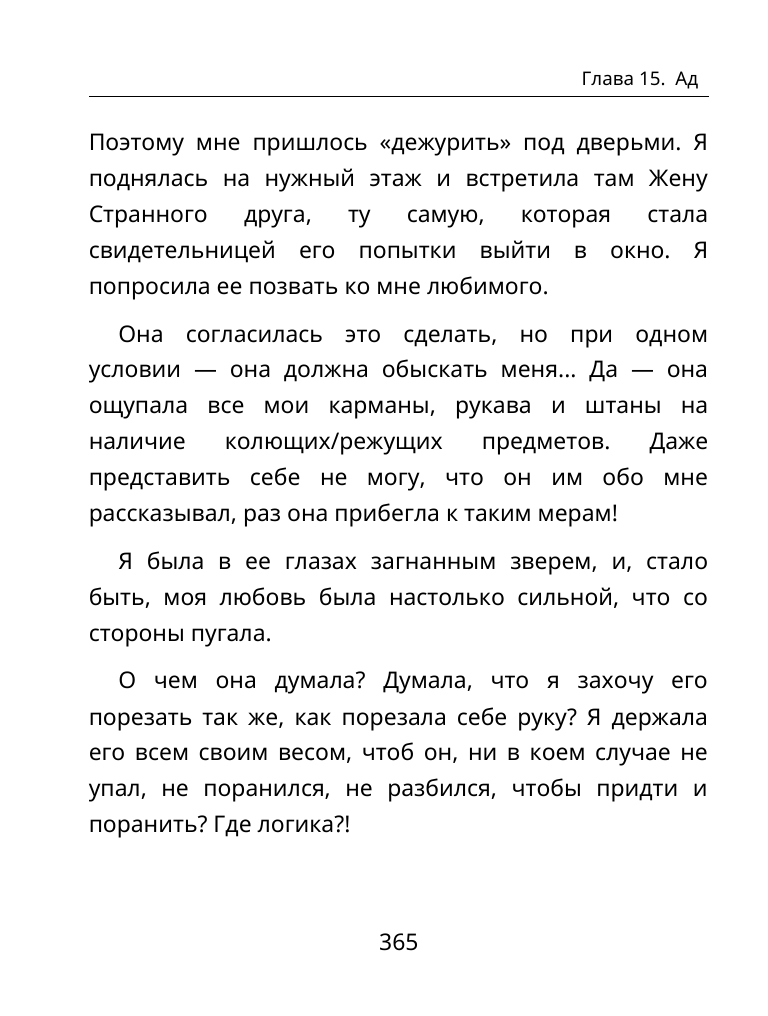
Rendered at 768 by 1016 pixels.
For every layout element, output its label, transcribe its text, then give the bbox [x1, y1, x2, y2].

text Я была в ее глазах загнанным зверем, и, стало быть, моя любовь была настолько сильной, что со стороны пугала. [88, 545, 709, 648]
text Поэтому мне пришлось «дежурить» под дверьми. Я поднялась на нужный этаж и встретила там Жену Странного друга, ту самую, которая стала свидетельницей его попытки выйти в окно. Я попросила ее позвать ко мне любимого. [88, 126, 709, 301]
text О чем она думала? Думала, что я захочу его порезать так же, как порезала себе руку? Я держала его всем своим весом, чтоб он, ни в коем случае не упал, не поранился, не разбился, чтобы придти и поранить? Где логика?! [88, 664, 709, 839]
text Она согласилась это сделать, но при одном условии — она должна обыскать меня... Да — она ощупала все мои карманы, рукава и штаны на наличие колющих/режущих предметов. Даже представить себе не могу, что он им обо мне рассказывал, раз она прибегла к таким мерам! [88, 317, 709, 528]
